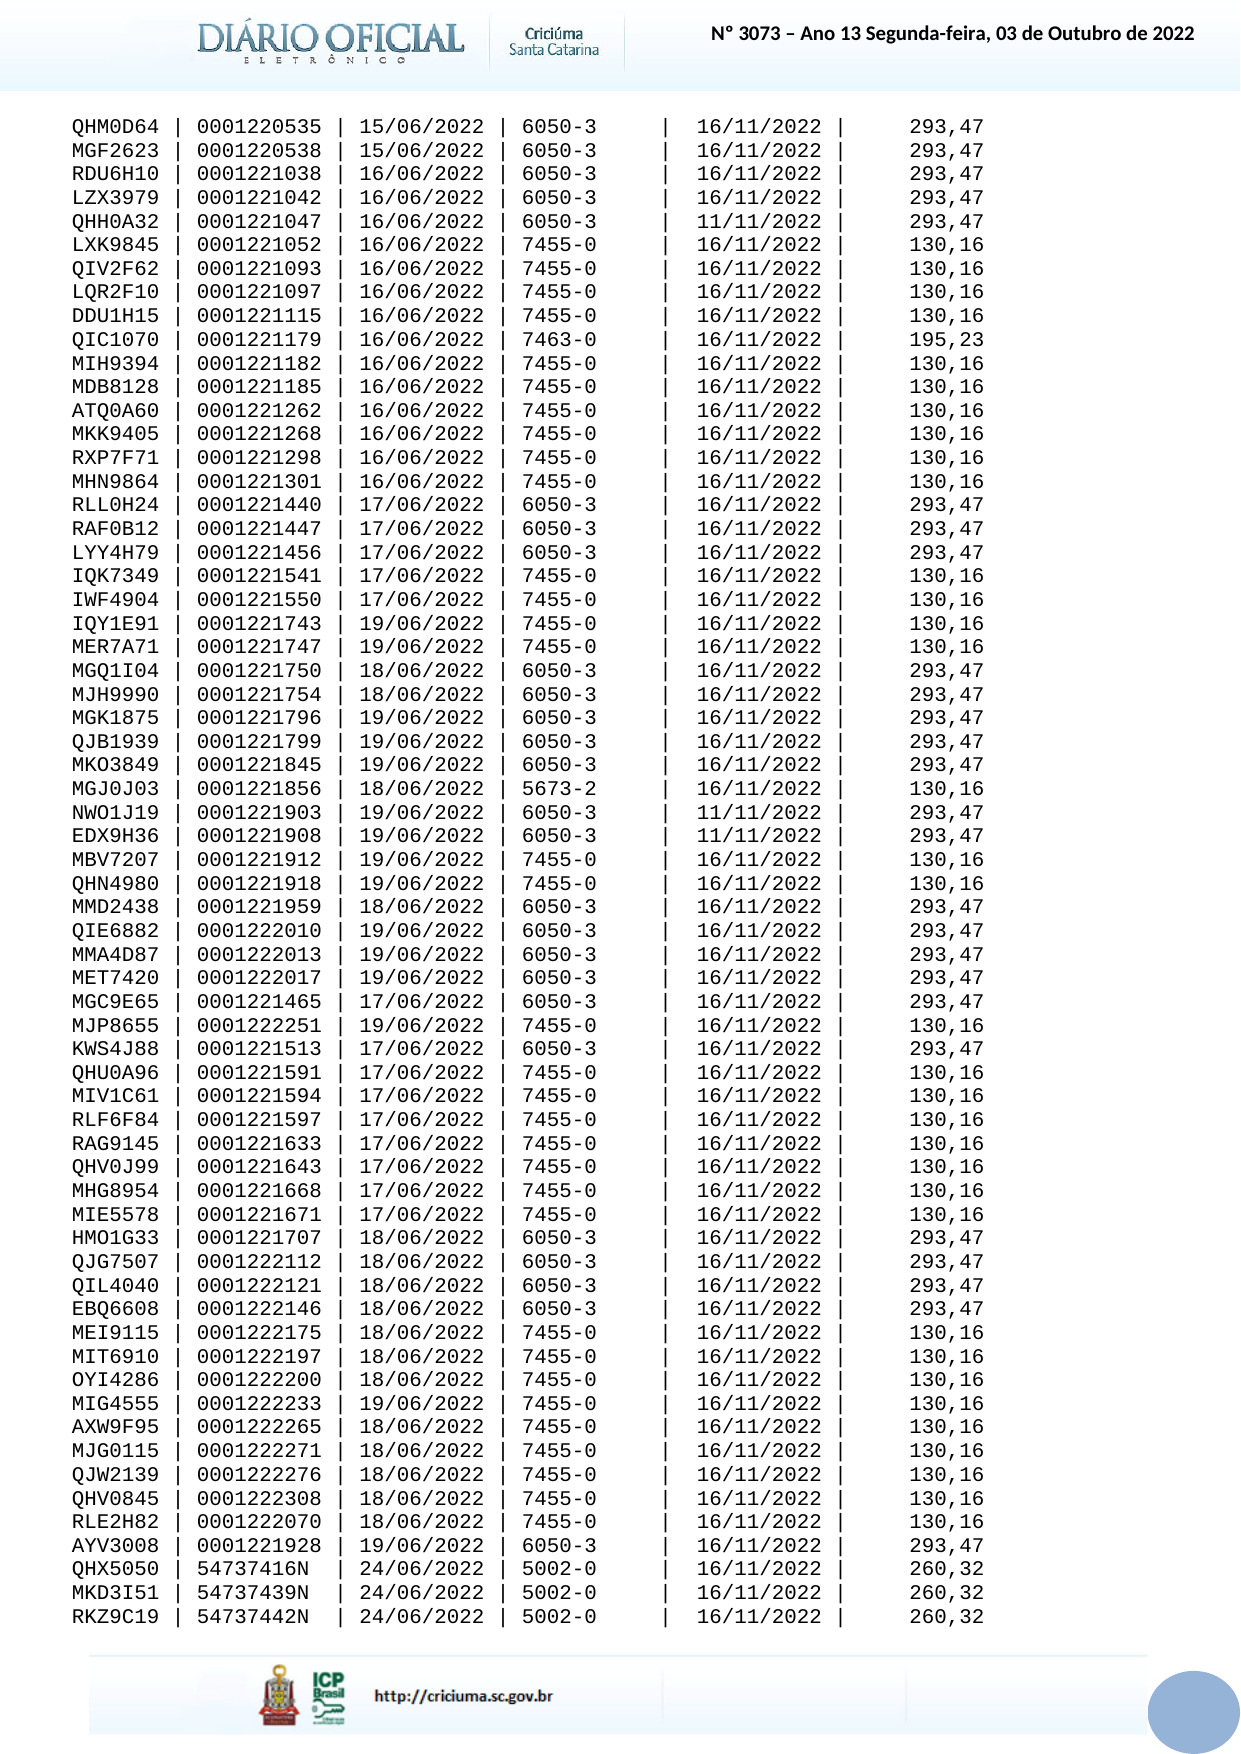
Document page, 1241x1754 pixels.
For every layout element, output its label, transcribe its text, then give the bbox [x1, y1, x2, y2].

text QIV2F62 | 0001221093 | 16/06/2022 | 7455-0 | 16/11/2022 | 130,16 [59, 258, 1167, 282]
text MKK9405 | 0001221268 | 16/06/2022 | 7455-0 | 16/11/2022 | 130,16 [59, 423, 1167, 447]
text MHN9864 | 0001221301 | 16/06/2022 | 7455-0 | 16/11/2022 | 130,16 [59, 471, 1167, 494]
text QHU0A96 | 0001221591 | 17/06/2022 | 7455-0 | 16/11/2022 | 130,16 [59, 1062, 1167, 1086]
text MER7A71 | 0001221747 | 19/06/2022 | 7455-0 | 16/11/2022 | 130,16 [59, 636, 1167, 660]
text RDU6H10 | 0001221038 | 16/06/2022 | 6050-3 | 16/11/2022 | 293,47 [59, 163, 1167, 187]
text MMA4D87 | 0001222013 | 19/06/2022 | 6050-3 | 16/11/2022 | 293,47 [59, 944, 1167, 967]
text QHH0A32 | 0001221047 | 16/06/2022 | 6050-3 | 11/11/2022 | 293,47 [59, 211, 1167, 234]
text AYV3008 | 0001221928 | 19/06/2022 | 6050-3 | 16/11/2022 | 293,47 [59, 1535, 1167, 1558]
text MKO3849 | 0001221845 | 19/06/2022 | 6050-3 | 16/11/2022 | 293,47 [59, 754, 1167, 778]
text RLF6F84 | 0001221597 | 17/06/2022 | 7455-0 | 16/11/2022 | 130,16 [59, 1109, 1167, 1133]
text MIV1C61 | 0001221594 | 17/06/2022 | 7455-0 | 16/11/2022 | 130,16 [59, 1086, 1167, 1109]
text OYI4286 | 0001222200 | 18/06/2022 | 7455-0 | 16/11/2022 | 130,16 [59, 1369, 1167, 1393]
text RAG9145 | 0001221633 | 17/06/2022 | 7455-0 | 16/11/2022 | 130,16 [59, 1133, 1167, 1156]
text QJB1939 | 0001221799 | 19/06/2022 | 6050-3 | 16/11/2022 | 293,47 [59, 731, 1167, 754]
text MJP8655 | 0001222251 | 19/06/2022 | 7455-0 | 16/11/2022 | 130,16 [59, 1014, 1167, 1038]
text MJG0115 | 0001222271 | 18/06/2022 | 7455-0 | 16/11/2022 | 130,16 [59, 1440, 1167, 1464]
text EBQ6608 | 0001222146 | 18/06/2022 | 6050-3 | 16/11/2022 | 293,47 [59, 1298, 1167, 1322]
text QHV0845 | 0001222308 | 18/06/2022 | 7455-0 | 16/11/2022 | 130,16 [59, 1487, 1167, 1511]
text LYY4H79 | 0001221456 | 17/06/2022 | 6050-3 | 16/11/2022 | 293,47 [59, 542, 1167, 565]
text MKD3I51 | 54737439N | 24/06/2022 | 5002-0 | 16/11/2022 | 260,32 [59, 1582, 1167, 1606]
text QIE6882 | 0001222010 | 19/06/2022 | 6050-3 | 16/11/2022 | 293,47 [59, 920, 1167, 944]
text QHX5050 | 54737416N | 24/06/2022 | 5002-0 | 16/11/2022 | 260,32 [59, 1558, 1167, 1582]
text IQK7349 | 0001221541 | 17/06/2022 | 7455-0 | 16/11/2022 | 130,16 [59, 565, 1167, 589]
text QJG7507 | 0001222112 | 18/06/2022 | 6050-3 | 16/11/2022 | 293,47 [59, 1251, 1167, 1275]
text RLE2H82 | 0001222070 | 18/06/2022 | 7455-0 | 16/11/2022 | 130,16 [59, 1511, 1167, 1535]
text ATQ0A60 | 0001221262 | 16/06/2022 | 7455-0 | 16/11/2022 | 130,16 [59, 400, 1167, 423]
text LXK9845 | 0001221052 | 16/06/2022 | 7455-0 | 16/11/2022 | 130,16 [59, 234, 1167, 258]
text QIL4040 | 0001222121 | 18/06/2022 | 6050-3 | 16/11/2022 | 293,47 [59, 1275, 1167, 1298]
text MGK1875 | 0001221796 | 19/06/2022 | 6050-3 | 16/11/2022 | 293,47 [59, 707, 1167, 731]
text IWF4904 | 0001221550 | 17/06/2022 | 7455-0 | 16/11/2022 | 130,16 [59, 589, 1167, 613]
text MHG8954 | 0001221668 | 17/06/2022 | 7455-0 | 16/11/2022 | 130,16 [59, 1180, 1167, 1204]
text RAF0B12 | 0001221447 | 17/06/2022 | 6050-3 | 16/11/2022 | 293,47 [59, 518, 1167, 542]
text QIC1070 | 0001221179 | 16/06/2022 | 7463-0 | 16/11/2022 | 195,23 [59, 329, 1167, 352]
text DDU1H15 | 0001221115 | 16/06/2022 | 7455-0 | 16/11/2022 | 130,16 [59, 305, 1167, 329]
text MIH9394 | 0001221182 | 16/06/2022 | 7455-0 | 16/11/2022 | 130,16 [59, 352, 1167, 376]
text QHM0D64 | 0001220535 | 15/06/2022 | 6050-3 | 16/11/2022 | 293,47 [59, 116, 1167, 140]
text LQR2F10 | 0001221097 | 16/06/2022 | 7455-0 | 16/11/2022 | 130,16 [59, 282, 1167, 305]
text MIE5578 | 0001221671 | 17/06/2022 | 7455-0 | 16/11/2022 | 130,16 [59, 1204, 1167, 1227]
text NWO1J19 | 0001221903 | 19/06/2022 | 6050-3 | 11/11/2022 | 293,47 [59, 802, 1167, 825]
text MJH9990 | 0001221754 | 18/06/2022 | 6050-3 | 16/11/2022 | 293,47 [59, 683, 1167, 707]
text MIT6910 | 0001222197 | 18/06/2022 | 7455-0 | 16/11/2022 | 130,16 [59, 1346, 1167, 1369]
text MBV7207 | 0001221912 | 19/06/2022 | 7455-0 | 16/11/2022 | 130,16 [59, 849, 1167, 873]
text MGF2623 | 0001220538 | 15/06/2022 | 6050-3 | 16/11/2022 | 293,47 [59, 140, 1167, 163]
text QJW2139 | 0001222276 | 18/06/2022 | 7455-0 | 16/11/2022 | 130,16 [59, 1464, 1167, 1487]
text MDB8128 | 0001221185 | 16/06/2022 | 7455-0 | 16/11/2022 | 130,16 [59, 376, 1167, 400]
text HMO1G33 | 0001221707 | 18/06/2022 | 6050-3 | 16/11/2022 | 293,47 [59, 1227, 1167, 1251]
text LZX3979 | 0001221042 | 16/06/2022 | 6050-3 | 16/11/2022 | 293,47 [59, 187, 1167, 211]
text MEI9115 | 0001222175 | 18/06/2022 | 7455-0 | 16/11/2022 | 130,16 [59, 1322, 1167, 1346]
text QHV0J99 | 0001221643 | 17/06/2022 | 7455-0 | 16/11/2022 | 130,16 [59, 1156, 1167, 1180]
text QHN4980 | 0001221918 | 19/06/2022 | 7455-0 | 16/11/2022 | 130,16 [59, 873, 1167, 896]
text MET7420 | 0001222017 | 19/06/2022 | 6050-3 | 16/11/2022 | 293,47 [59, 967, 1167, 991]
text MIG4555 | 0001222233 | 19/06/2022 | 7455-0 | 16/11/2022 | 130,16 [59, 1393, 1167, 1417]
text MGQ1I04 | 0001221750 | 18/06/2022 | 6050-3 | 16/11/2022 | 293,47 [59, 660, 1167, 683]
text RXP7F71 | 0001221298 | 16/06/2022 | 7455-0 | 16/11/2022 | 130,16 [59, 447, 1167, 471]
text AXW9F95 | 0001222265 | 18/06/2022 | 7455-0 | 16/11/2022 | 130,16 [59, 1417, 1167, 1440]
text MMD2438 | 0001221959 | 18/06/2022 | 6050-3 | 16/11/2022 | 293,47 [59, 896, 1167, 920]
text RLL0H24 | 0001221440 | 17/06/2022 | 6050-3 | 16/11/2022 | 293,47 [59, 494, 1167, 518]
text IQY1E91 | 0001221743 | 19/06/2022 | 7455-0 | 16/11/2022 | 130,16 [59, 613, 1167, 636]
text EDX9H36 | 0001221908 | 19/06/2022 | 6050-3 | 11/11/2022 | 293,47 [59, 825, 1167, 849]
text KWS4J88 | 0001221513 | 17/06/2022 | 6050-3 | 16/11/2022 | 293,47 [59, 1038, 1167, 1062]
text MGC9E65 | 0001221465 | 17/06/2022 | 6050-3 | 16/11/2022 | 293,47 [59, 991, 1167, 1014]
text MGJ0J03 | 0001221856 | 18/06/2022 | 5673-2 | 16/11/2022 | 130,16 [59, 778, 1167, 802]
text RKZ9C19 | 54737442N | 24/06/2022 | 5002-0 | 16/11/2022 | 260,32 [59, 1606, 1167, 1629]
